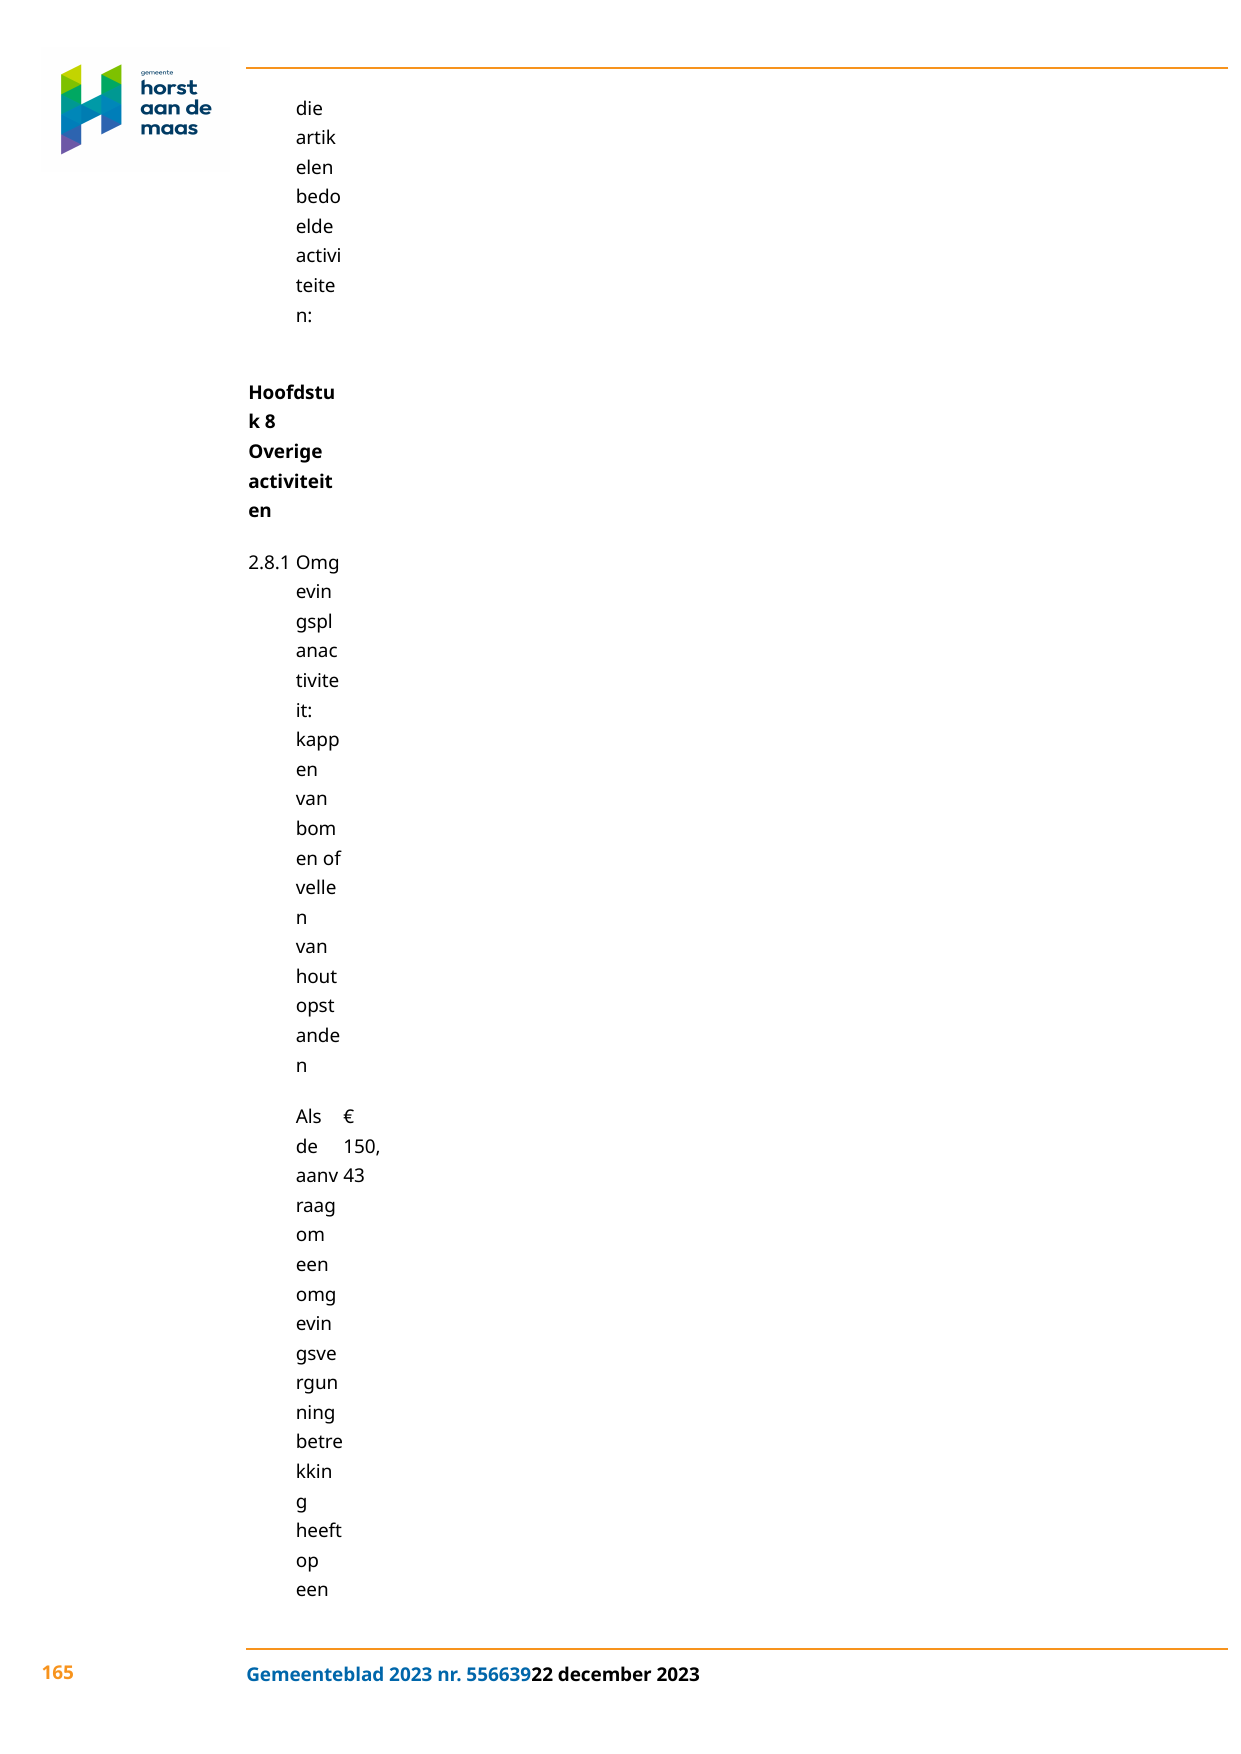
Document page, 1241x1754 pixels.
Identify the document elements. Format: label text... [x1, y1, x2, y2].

table_cell [343, 379, 391, 523]
table_cell [343, 549, 391, 1077]
table_cell [248, 523, 296, 549]
table_cell [248, 95, 296, 328]
table_cell [343, 1078, 391, 1103]
table_cell [248, 1103, 296, 1602]
table_cell Hoofdstuk 8 Overige activiteiten [248, 379, 343, 523]
table_cell [343, 353, 391, 379]
table_cell die artikelen bedoelde activiteiten: [296, 95, 343, 328]
table_cell [248, 353, 296, 379]
table_cell [343, 523, 391, 549]
table_cell Omgevingsplanactiviteit: kappen van bomen of vellen van houtopstanden [296, 549, 343, 1077]
picture [41, 47, 231, 172]
table_cell € 150,43 [343, 1103, 391, 1602]
table_cell [296, 353, 343, 379]
table_cell 2.8.1 [248, 549, 296, 1077]
table_cell [296, 1078, 343, 1103]
table_cell [248, 1078, 296, 1103]
table_cell [343, 95, 391, 328]
table_cell Als de aanvraag om een omgevingsvergunning betrekking heeft op een [296, 1103, 343, 1602]
table_cell [296, 328, 343, 353]
table_cell [296, 523, 343, 549]
table_cell [248, 328, 296, 353]
table_cell [343, 328, 391, 353]
